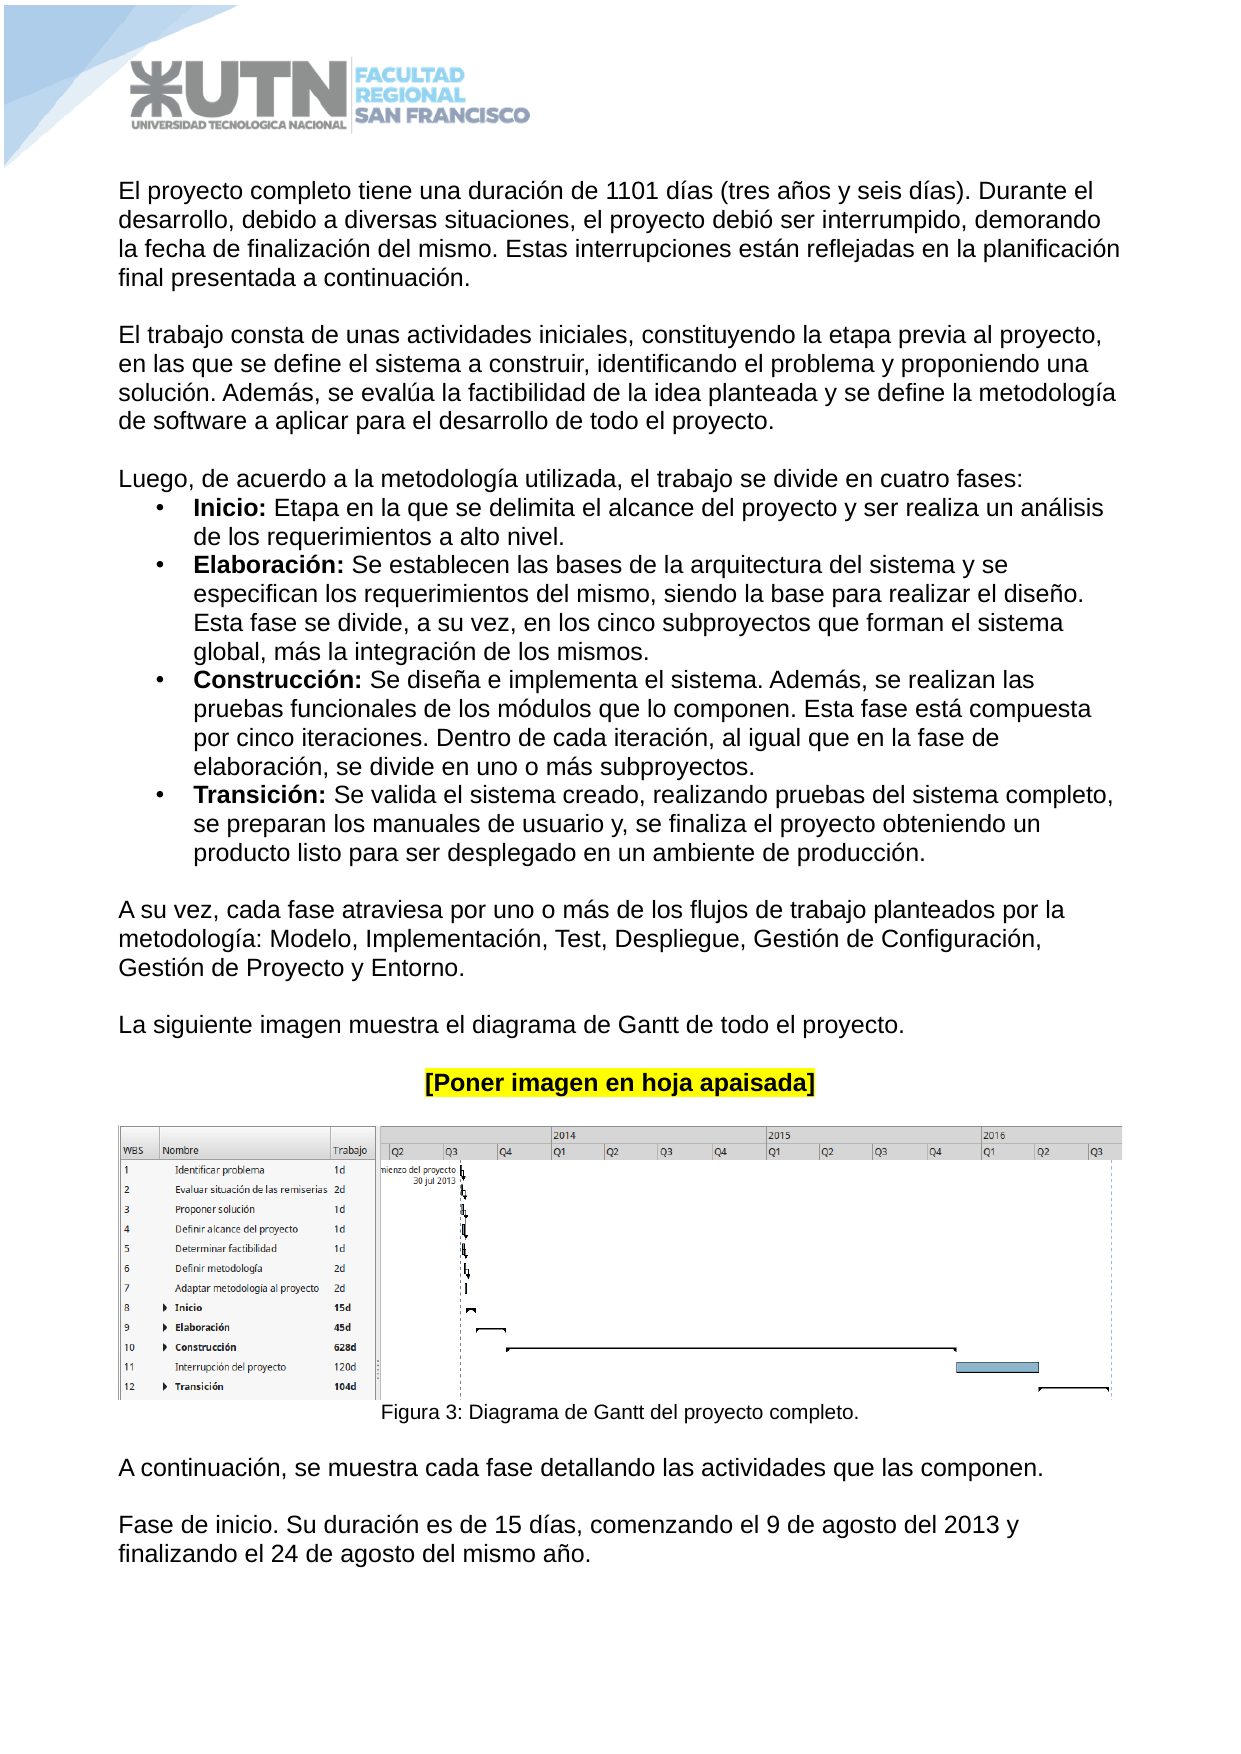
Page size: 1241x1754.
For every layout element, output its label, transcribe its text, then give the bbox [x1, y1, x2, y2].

text Fase de inicio. Su duración es de 15 días, comenzando el 9 de agosto del 2013 y finalizando el 24 de agosto del mismo año. [118, 1510, 1122, 1568]
list Inicio: Etapa en la que se delimita el alcance del proyecto y ser realiza un análisis de los requerimientos a alto nivel. [156, 493, 1122, 550]
list Transición: Se valida el sistema creado, realizando pruebas del sistema completo, se preparan los manuales de usuario y, se finaliza el proyecto obteniendo un producto listo para ser desplegado en un ambiente de producción. [156, 780, 1122, 867]
list Elaboración: Se establecen las bases de la arquitectura del sistema y se especifican los requerimientos del mismo, siendo la base para realizar el diseño. Esta fase se divide, a su vez, en los cinco subproyectos que forman el sistema global, más la integración de los mismos. [156, 550, 1122, 665]
text A continuación, se muestra cada fase detallando las actividades que las componen. [118, 1453, 1122, 1481]
text [Poner imagen en hoja apaisada] [118, 1068, 1122, 1097]
text Figura 3: Diagrama de Gantt del proyecto completo. [118, 1400, 1122, 1424]
list Construcción: Se diseña e implementa el sistema. Además, se realizan las pruebas funcionales de los módulos que lo componen. Esta fase está compuesta por cinco iteraciones. Dentro de cada iteración, al igual que en la fase de elaboración, se divide en uno o más subproyectos. [156, 665, 1122, 780]
text La siguiente imagen muestra el diagrama de Gantt de todo el proyecto. [118, 1011, 1122, 1039]
text El trabajo consta de unas actividades iniciales, constituyendo la etapa previa al proyecto, en las que se define el sistema a construir, identificando el problema y proponiendo una solución. Además, se evalúa la factibilidad de la idea planteada y se define la metodología de software a aplicar para el desarrollo de todo el proyecto. [118, 320, 1122, 435]
text El proyecto completo tiene una duración de 1101 días (tres años y seis días). Durante el desarrollo, debido a diversas situaciones, el proyecto debió ser interrumpido, demorando la fecha de finalización del mismo. Estas interrupciones están reflejadas en la planificación final presentada a continuación. [118, 176, 1122, 291]
text A su vez, cada fase atraviesa por uno o más de los flujos de trabajo planteados por la metodología: Modelo, Implementación, Test, Despliegue, Gestión de Configuración, Gestión de Proyecto y Entorno. [118, 896, 1122, 982]
text Luego, de acuerdo a la metodología utilizada, el trabajo se divide en cuatro fases: [118, 464, 1122, 493]
picture [3, 5, 532, 169]
picture [118, 1125, 1123, 1400]
